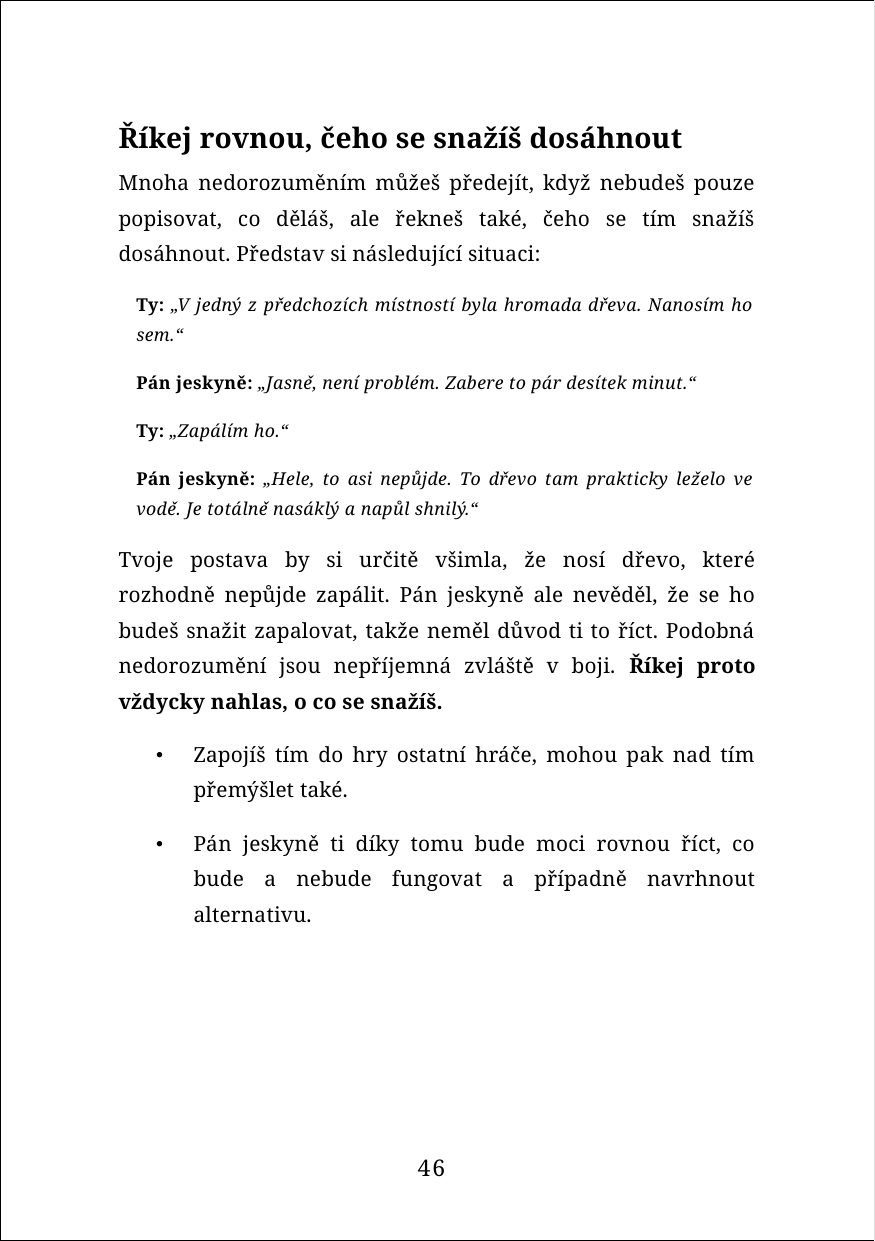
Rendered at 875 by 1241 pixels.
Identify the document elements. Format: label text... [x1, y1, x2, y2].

text Tvoje postava by si určitě všimla, že nosí dřevo, které rozhodně nepůjde zapálit. Pán jeskyně ale nevěděl, že se ho budeš snažit zapalovat, takže neměl důvod ti to říct. Podobná nedorozumění jsou nepříjemná zvláště v boji. Říkej proto vždycky nahlas, o co se snažíš. [118, 545, 756, 715]
text Ty: „V jedný z předchozích místností byla hromada dřeva. Nanosím ho sem.“ [136, 293, 756, 347]
list Pán jeskyně ti díky tomu bude moci rovnou říct, co bude a nebude fungovat a případně navrhnout alternativu. [156, 829, 756, 928]
text Pán jeskyně: „Hele, to asi nepůjde. To dřevo tam prakticky leželo ve vodě. Je totálně nasáklý a napůl shnilý.“ [136, 467, 756, 521]
text Ty: „Zapálím ho.“ [136, 419, 756, 443]
text Pán jeskyně: „Jasně, není problém. Zabere to pár desítek minut.“ [136, 371, 756, 395]
subtitle Říkej rovnou, čeho se snažíš dosáhnout [118, 118, 756, 157]
list Zapojíš tím do hry ostatní hráče, mohou pak nad tím přemýšlet také. [156, 740, 756, 804]
text Mnoha nedorozuměním můžeš předejít, když nebudeš pouze popisovat, co děláš, ale řekneš také, čeho se tím snažíš dosáhnout. Představ si následující situaci: [118, 168, 756, 268]
